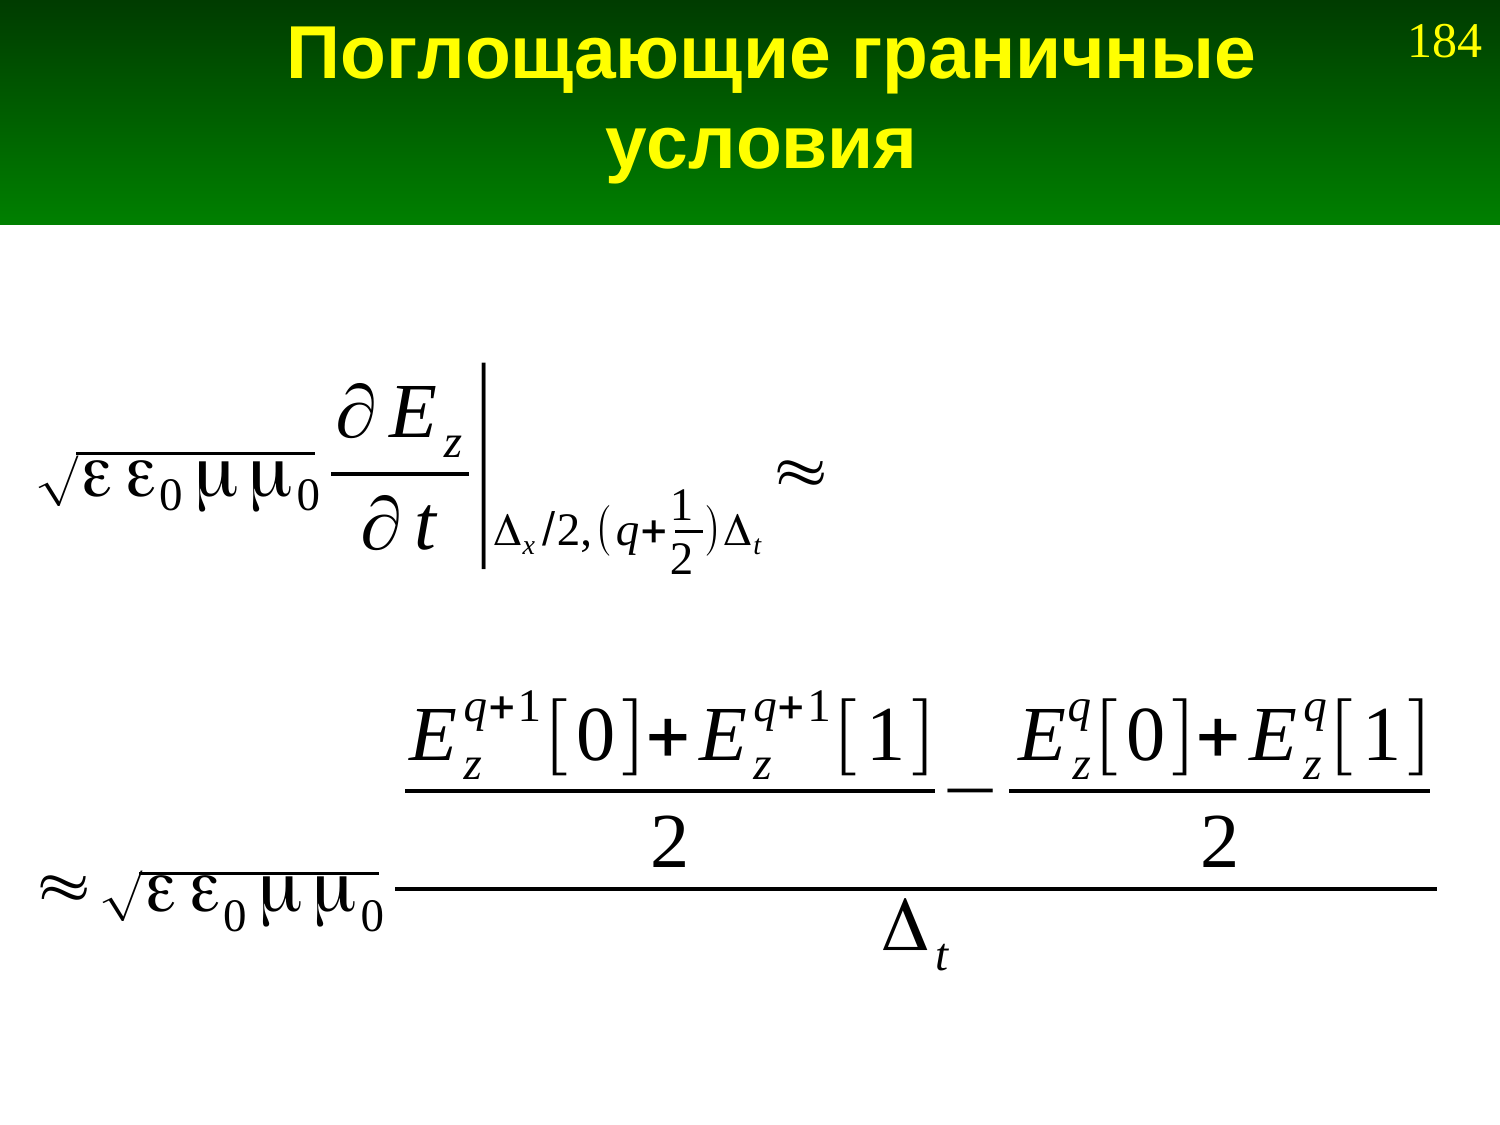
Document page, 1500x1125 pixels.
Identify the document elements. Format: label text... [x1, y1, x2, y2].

chart [11, 359, 1459, 981]
title Поглощающие граничные условия [123, 0, 1399, 192]
